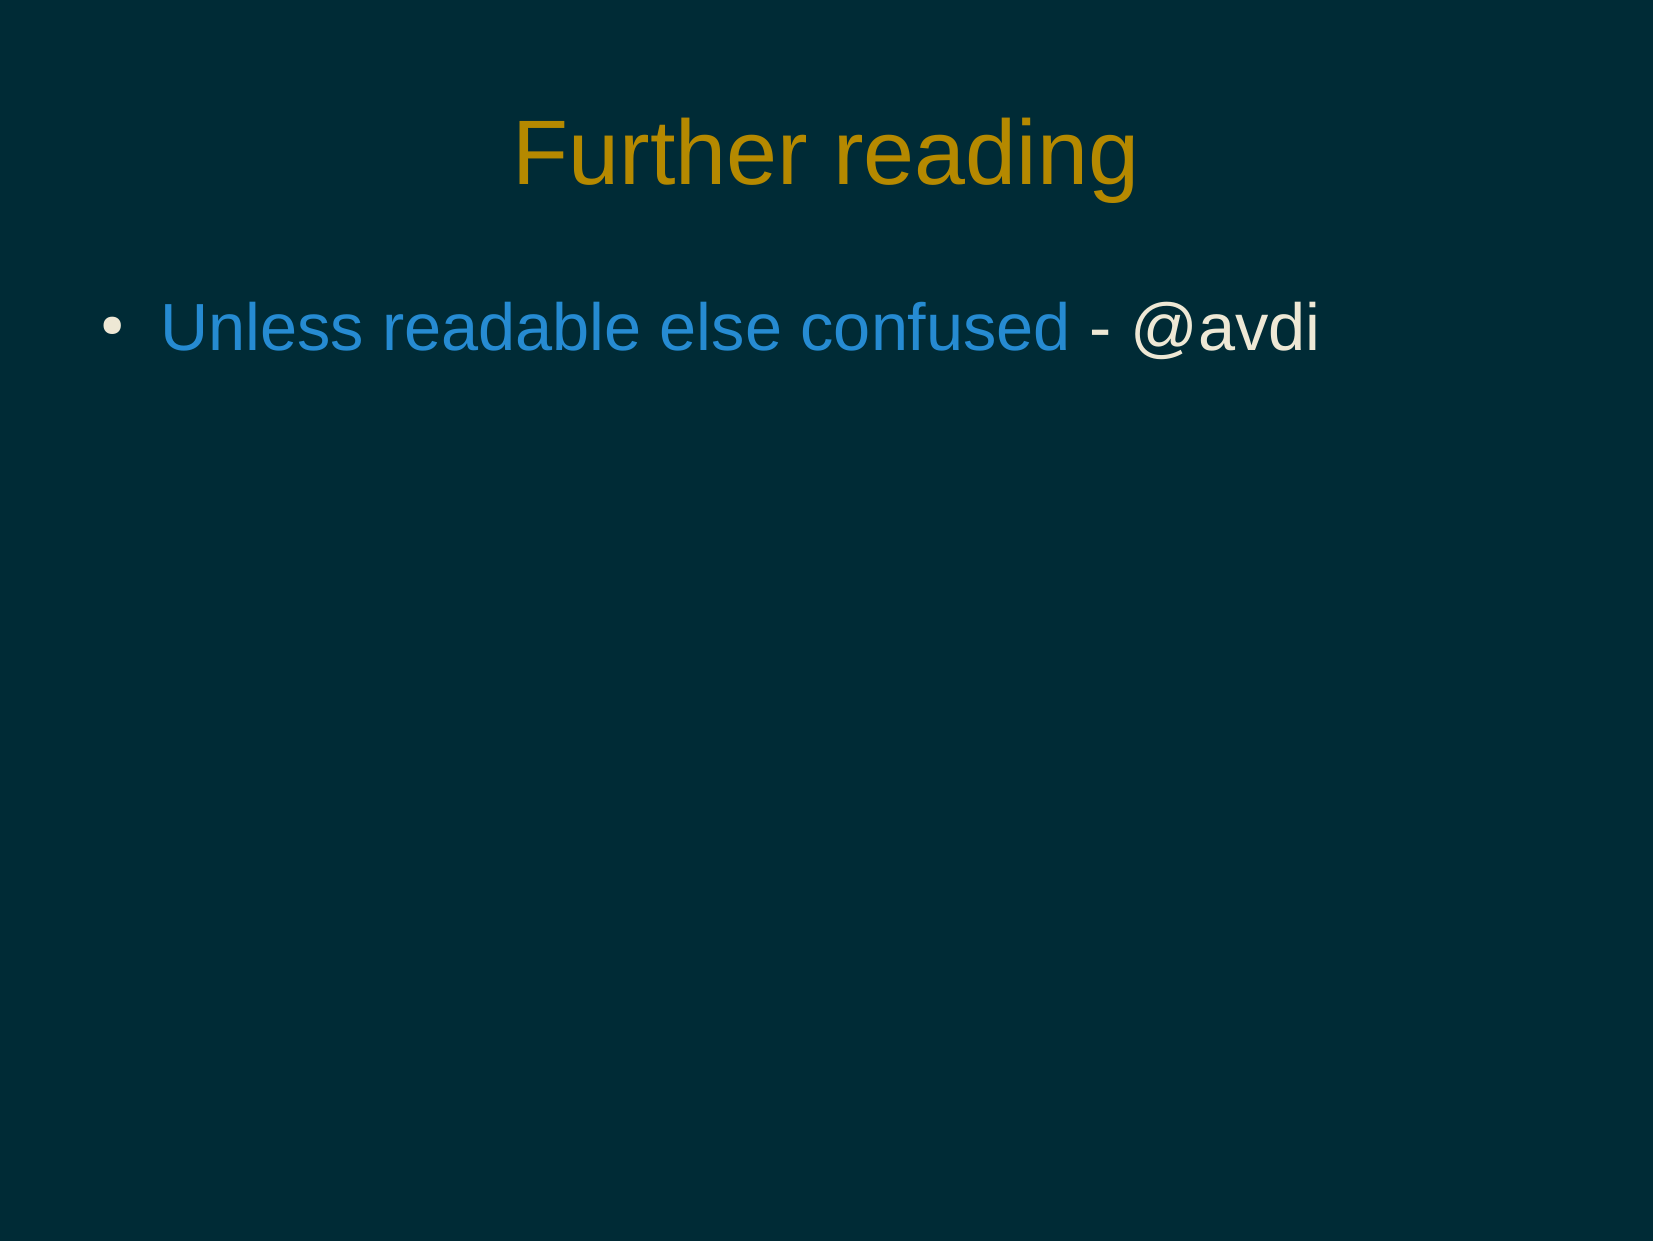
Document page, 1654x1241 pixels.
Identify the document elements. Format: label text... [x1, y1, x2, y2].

title Further reading [82, 49, 1571, 257]
list Unless readable else confused - @avdi [82, 290, 1571, 1010]
